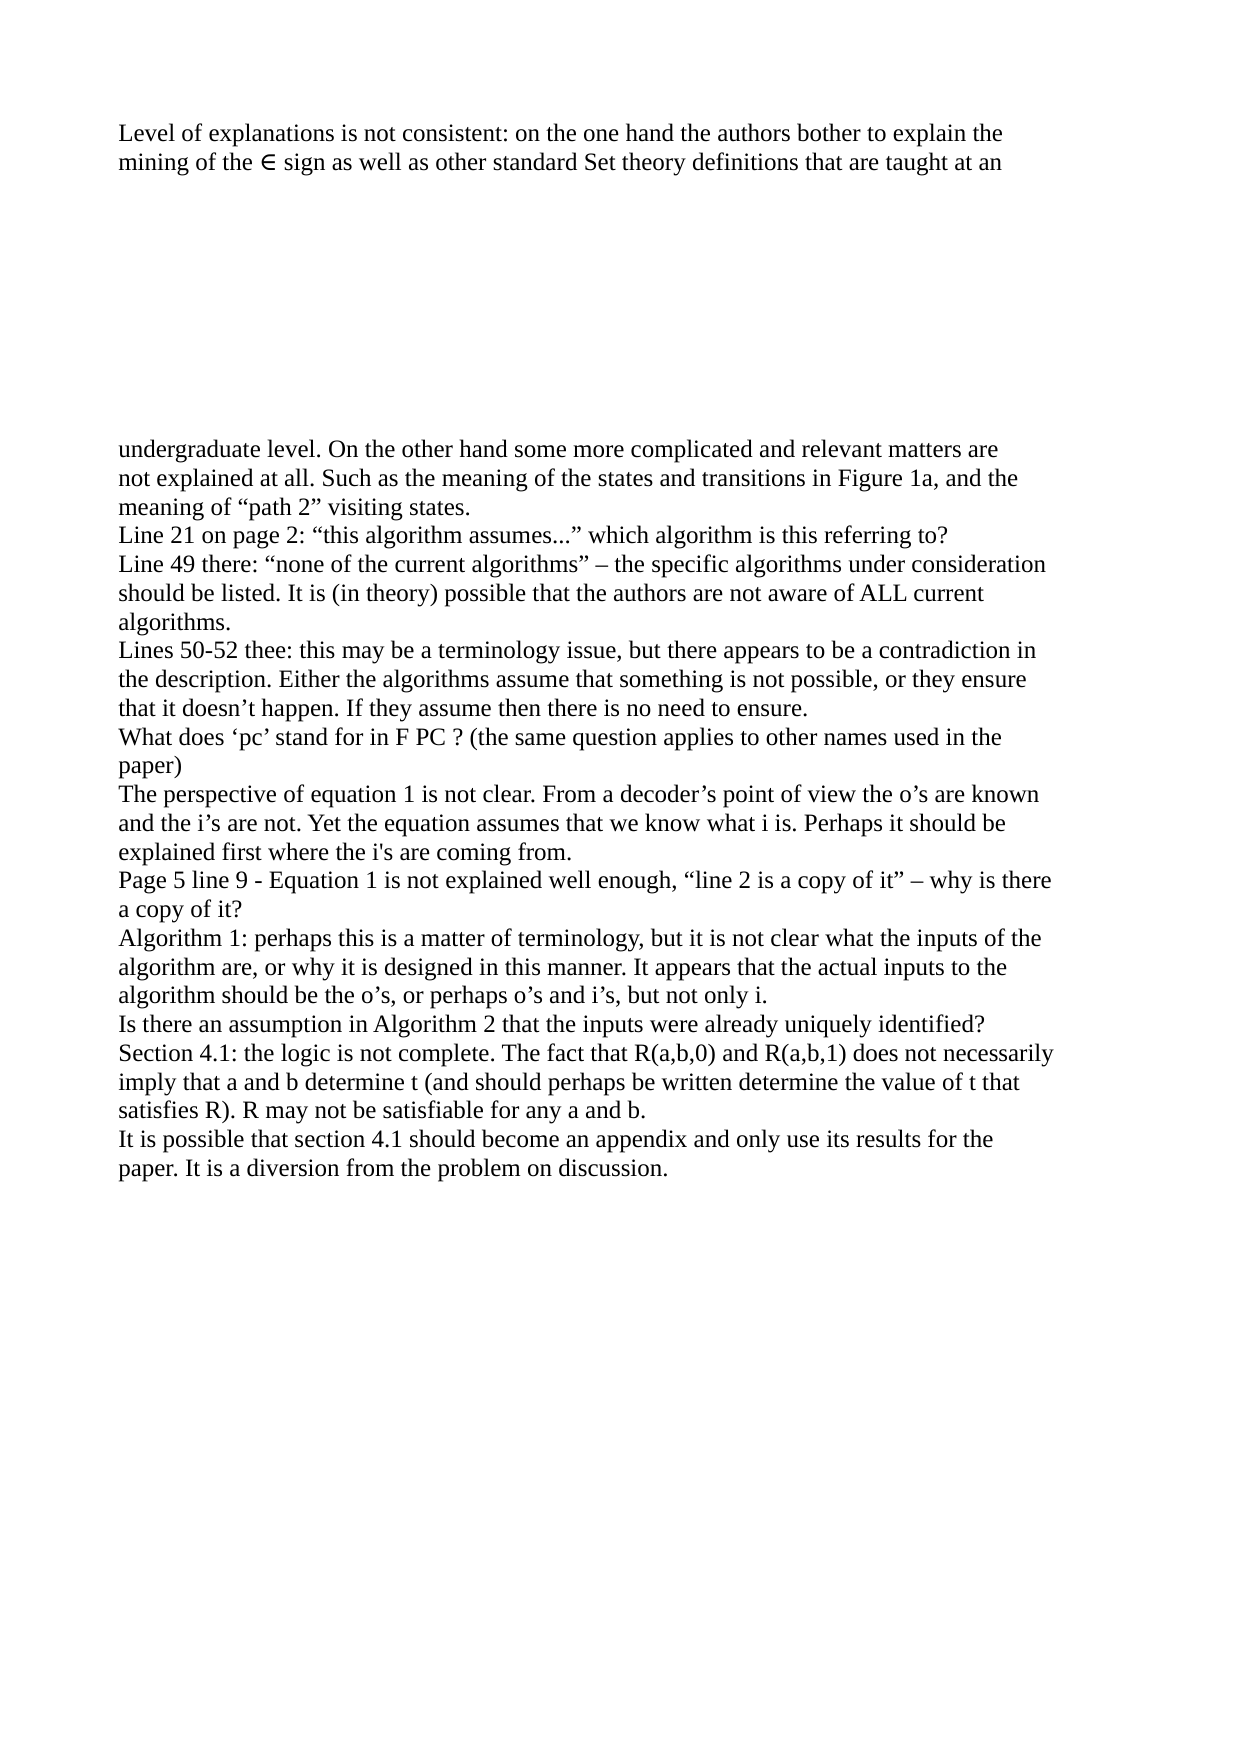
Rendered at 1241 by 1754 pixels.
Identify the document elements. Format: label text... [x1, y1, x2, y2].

text Algorithm 1: perhaps this is a matter of terminology, but it is not clear what the inputs of the [118, 923, 1122, 952]
text Line 21 on page 2: “this algorithm assumes...” which algorithm is this referring to? [118, 521, 1122, 549]
text What does ‘pc’ stand for in F PC ? (the same question applies to other names used in the [118, 722, 1122, 751]
text that it doesn’t happen. If they assume then there is no need to ensure. [118, 693, 1122, 722]
text a copy of it? [118, 894, 1122, 923]
text explained first where the i's are coming from. [118, 837, 1122, 866]
text It is possible that section 4.1 should become an appendix and only use its results for the [118, 1124, 1122, 1153]
text satisfies R). R may not be satisfiable for any a and b. [118, 1096, 1122, 1124]
text undergraduate level. On the other hand some more complicated and relevant matters are [118, 434, 1122, 463]
text  [118, 348, 1122, 377]
text  [118, 406, 1122, 434]
text Section 4.1: the logic is not complete. The fact that R(a,b,0) and R(a,b,1) does not necessarily [118, 1038, 1122, 1067]
text Line 49 there: “none of the current algorithms” – the specific algorithms under consideration [118, 549, 1122, 578]
text  [118, 233, 1122, 262]
text  [118, 291, 1122, 319]
text Lines 50-52 thee: this may be a terminology issue, but there appears to be a contradiction in [118, 636, 1122, 664]
text paper. It is a diversion from the problem on discussion. [118, 1153, 1122, 1182]
text imply that a and b determine t (and should perhaps be written determine the value of t that [118, 1067, 1122, 1096]
text mining of the ∈ sign as well as other standard Set theory definitions that are taught at an [118, 147, 1122, 176]
text Level of explanations is not consistent: on the one hand the authors bother to explain the [118, 118, 1122, 147]
text not explained at all. Such as the meaning of the states and transitions in Figure 1a, and the [118, 463, 1122, 492]
text Is there an assumption in Algorithm 2 that the inputs were already uniquely identified? [118, 1009, 1122, 1038]
text  [118, 262, 1122, 291]
text and the i’s are not. Yet the equation assumes that we know what i is. Perhaps it should be [118, 808, 1122, 837]
text algorithm should be the o’s, or perhaps o’s and i’s, but not only i. [118, 981, 1122, 1009]
text should be listed. It is (in theory) possible that the authors are not aware of ALL current [118, 578, 1122, 607]
text The perspective of equation 1 is not clear. From a decoder’s point of view the o’s are known [118, 779, 1122, 808]
text  [118, 176, 1122, 204]
text paper) [118, 751, 1122, 779]
text algorithm are, or why it is designed in this manner. It appears that the actual inputs to the [118, 952, 1122, 981]
text  [118, 204, 1122, 233]
text the description. Either the algorithms assume that something is not possible, or they ensure [118, 664, 1122, 693]
text  [118, 319, 1122, 348]
text Page 5 line 9 - Equation 1 is not explained well enough, “line 2 is a copy of it” – why is there [118, 866, 1122, 894]
text  [118, 377, 1122, 406]
text algorithms. [118, 607, 1122, 636]
text meaning of “path 2” visiting states. [118, 492, 1122, 521]
